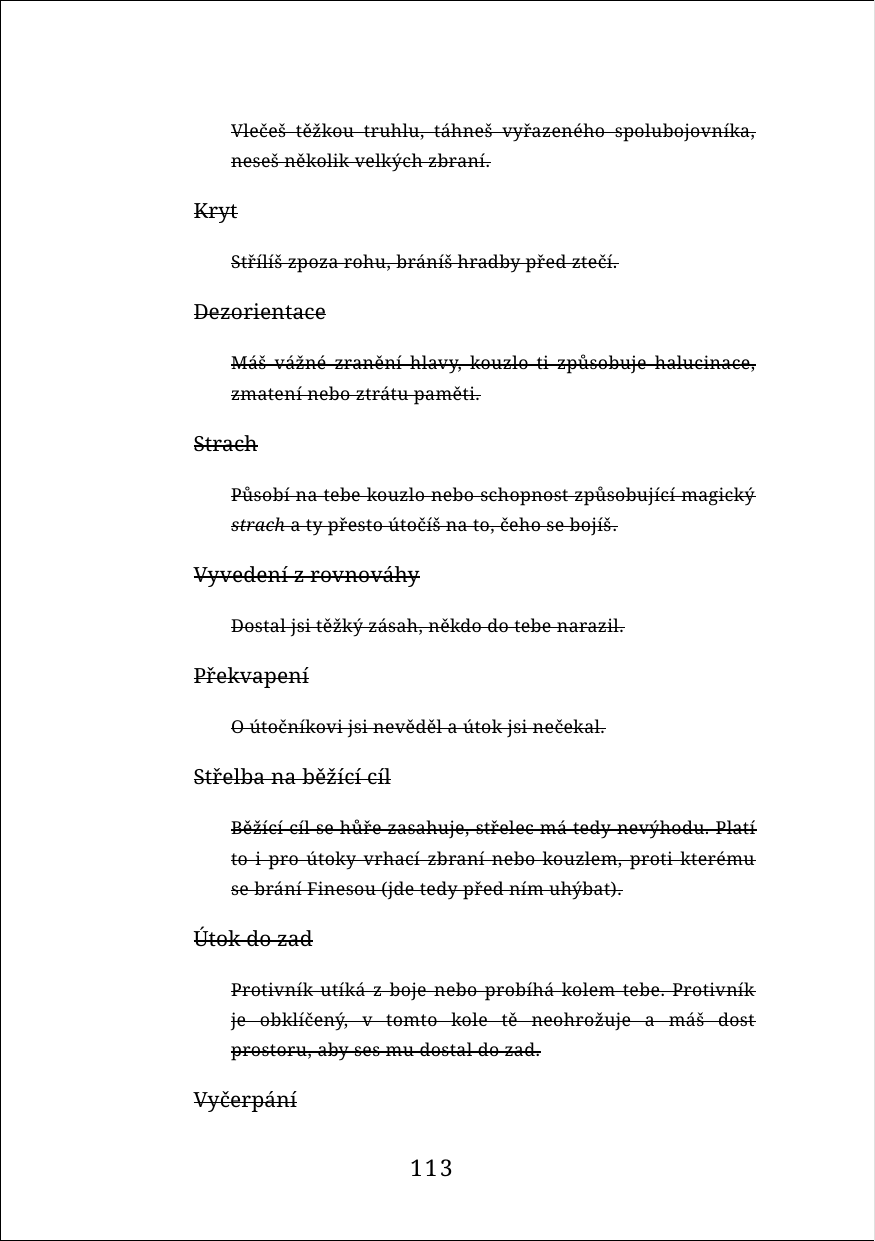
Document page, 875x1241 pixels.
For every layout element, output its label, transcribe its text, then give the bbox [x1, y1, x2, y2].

list Strach [156, 429, 756, 457]
list Vlečeš těžkou truhlu, táhneš vyřazeného spolubojovníka, neseš několik velkých zbraní. [193, 118, 756, 173]
list Působí na tebe kouzlo nebo schopnost způsobující magický strach a ty přesto útočíš na to, čeho se bojíš. [193, 482, 756, 536]
list Kryt [156, 196, 756, 225]
list Překvapení [156, 661, 756, 690]
list Běžící cíl se hůře zasahuje, střelec má tedy nevýhodu. Platí to i pro útoky vrhací zbraní nebo kouzlem, proti kterému se brání Finesou (jde tedy před ním uhýbat). [193, 816, 756, 900]
list Protivník utíká z boje nebo probíhá kolem tebe. Protivník je obklíčený, v tomto kole tě neohrožuje a máš dost prostoru, aby ses mu dostal do zad. [193, 977, 756, 1062]
list Střelba na běžící cíl [156, 762, 756, 791]
list Vyvedení z rovnováhy [156, 560, 756, 589]
list Dezorientace [156, 297, 756, 326]
list Máš vážné zranění hlavy, kouzlo ti způsobuje halucinace, zmatení nebo ztrátu paměti. [193, 351, 756, 405]
list Střílíš zpoza rohu, bráníš hradby před ztečí. [193, 249, 756, 274]
list Dostal jsi těžký zásah, někdo do tebe narazil. [193, 613, 756, 638]
list O útočníkovi jsi nevěděl a útok jsi nečekal. [193, 714, 756, 739]
list Vyčerpání [156, 1086, 756, 1114]
list Útok do zad [156, 924, 756, 952]
